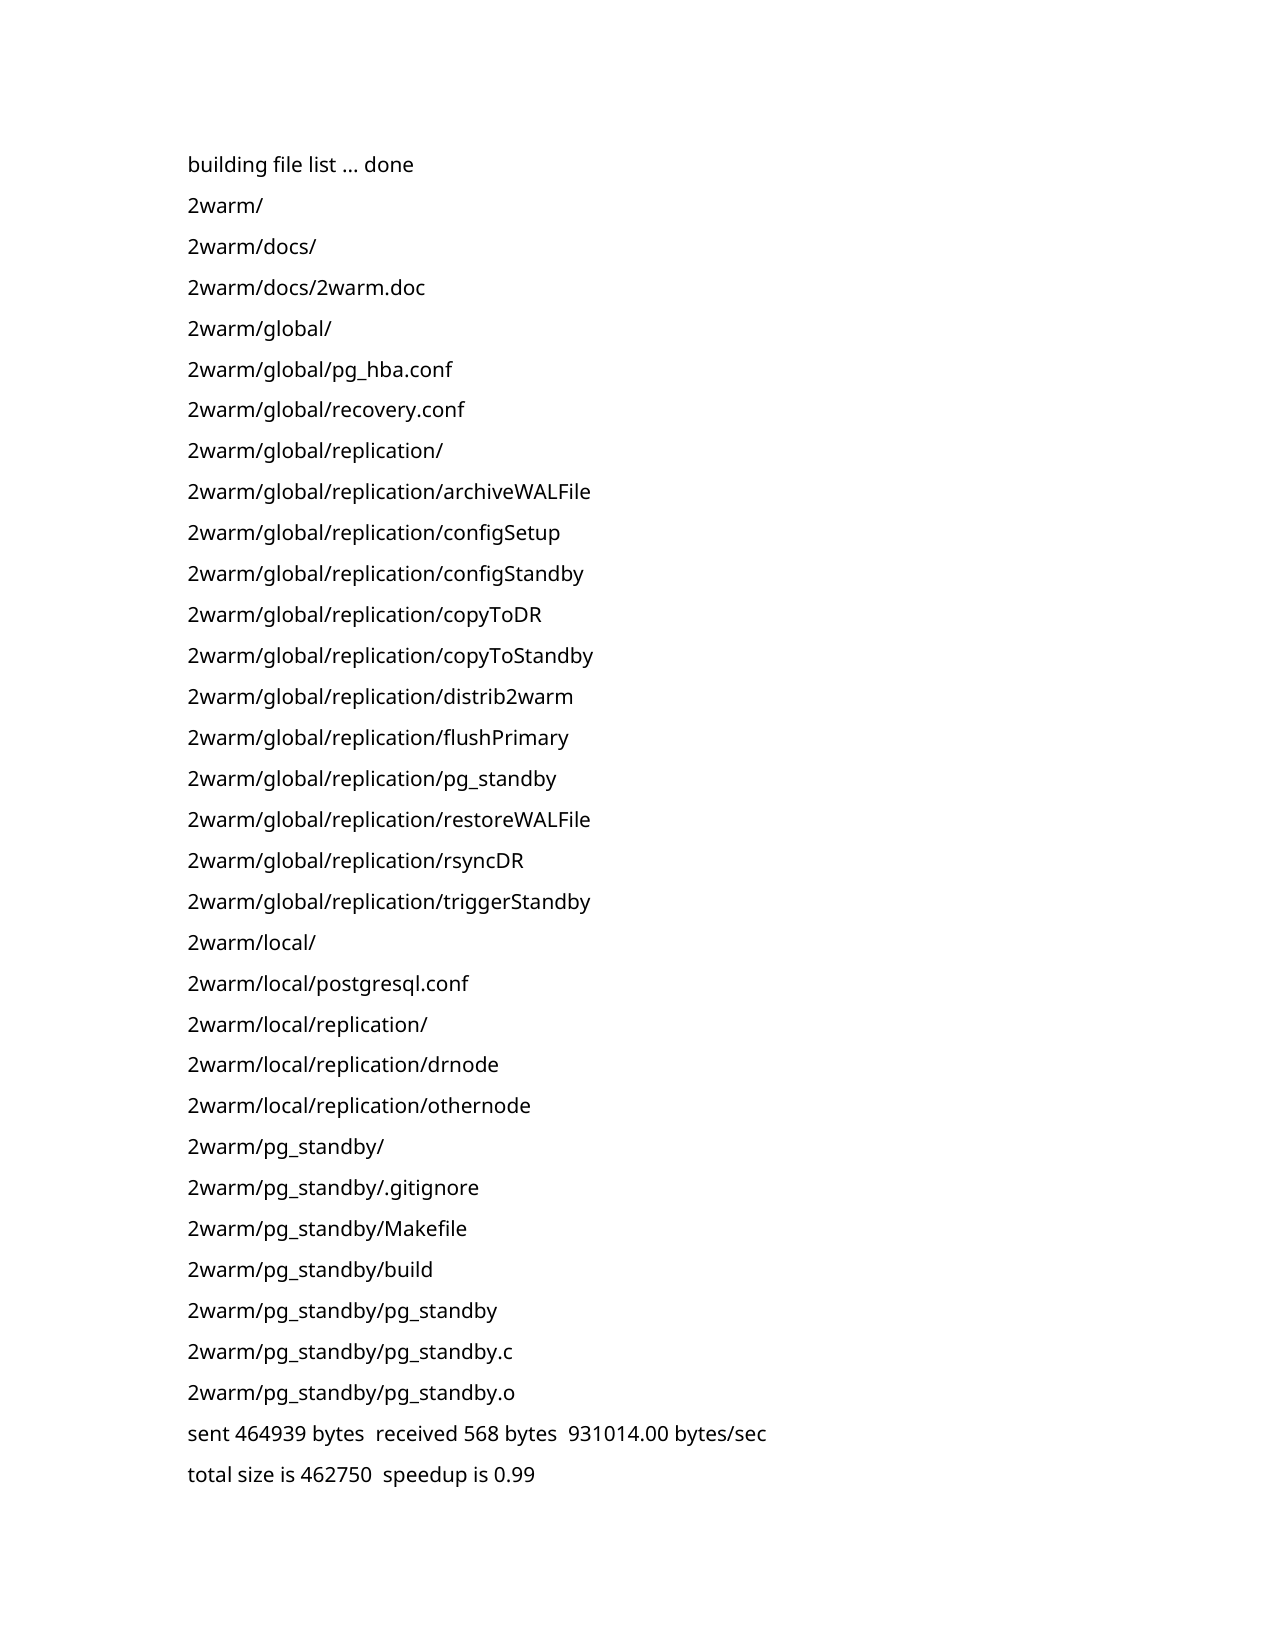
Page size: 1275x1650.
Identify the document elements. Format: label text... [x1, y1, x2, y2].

text 2warm/local/replication/ [187, 1010, 1087, 1038]
text building file list ... done [187, 150, 1087, 178]
text 2warm/global/replication/copyToDR [187, 600, 1087, 629]
text 2warm/pg_standby/ [187, 1132, 1087, 1161]
text 2warm/pg_standby/.gitignore [187, 1173, 1087, 1202]
text 2warm/global/replication/configStandby [187, 559, 1087, 588]
text sent 464939 bytes received 568 bytes 931014.00 bytes/sec [187, 1419, 1087, 1447]
text 2warm/global/replication/ [187, 437, 1087, 465]
text 2warm/global/replication/rsyncDR [187, 846, 1087, 874]
text 2warm/local/postgresql.conf [187, 969, 1087, 997]
text 2warm/global/replication/copyToStandby [187, 641, 1087, 670]
text 2warm/global/ [187, 314, 1087, 342]
text 2warm/local/replication/drnode [187, 1051, 1087, 1079]
text 2warm/global/replication/restoreWALFile [187, 805, 1087, 833]
text 2warm/global/pg_hba.conf [187, 355, 1087, 383]
text 2warm/global/replication/archiveWALFile [187, 477, 1087, 506]
text 2warm/pg_standby/pg_standby.o [187, 1378, 1087, 1407]
text 2warm/local/ [187, 928, 1087, 956]
text 2warm/pg_standby/build [187, 1255, 1087, 1284]
text total size is 462750 speedup is 0.99 [187, 1460, 1087, 1488]
text 2warm/global/replication/configSetup [187, 518, 1087, 547]
text 2warm/global/replication/pg_standby [187, 764, 1087, 792]
text 2warm/docs/ [187, 232, 1087, 260]
text 2warm/global/replication/flushPrimary [187, 723, 1087, 752]
text 2warm/global/recovery.conf [187, 396, 1087, 424]
text 2warm/global/replication/distrib2warm [187, 682, 1087, 711]
text 2warm/global/replication/triggerStandby [187, 887, 1087, 915]
text 2warm/docs/2warm.doc [187, 273, 1087, 301]
text 2warm/local/replication/othernode [187, 1092, 1087, 1120]
text 2warm/pg_standby/pg_standby.c [187, 1337, 1087, 1366]
text 2warm/pg_standby/pg_standby [187, 1296, 1087, 1325]
text 2warm/ [187, 191, 1087, 219]
text 2warm/pg_standby/Makefile [187, 1214, 1087, 1243]
